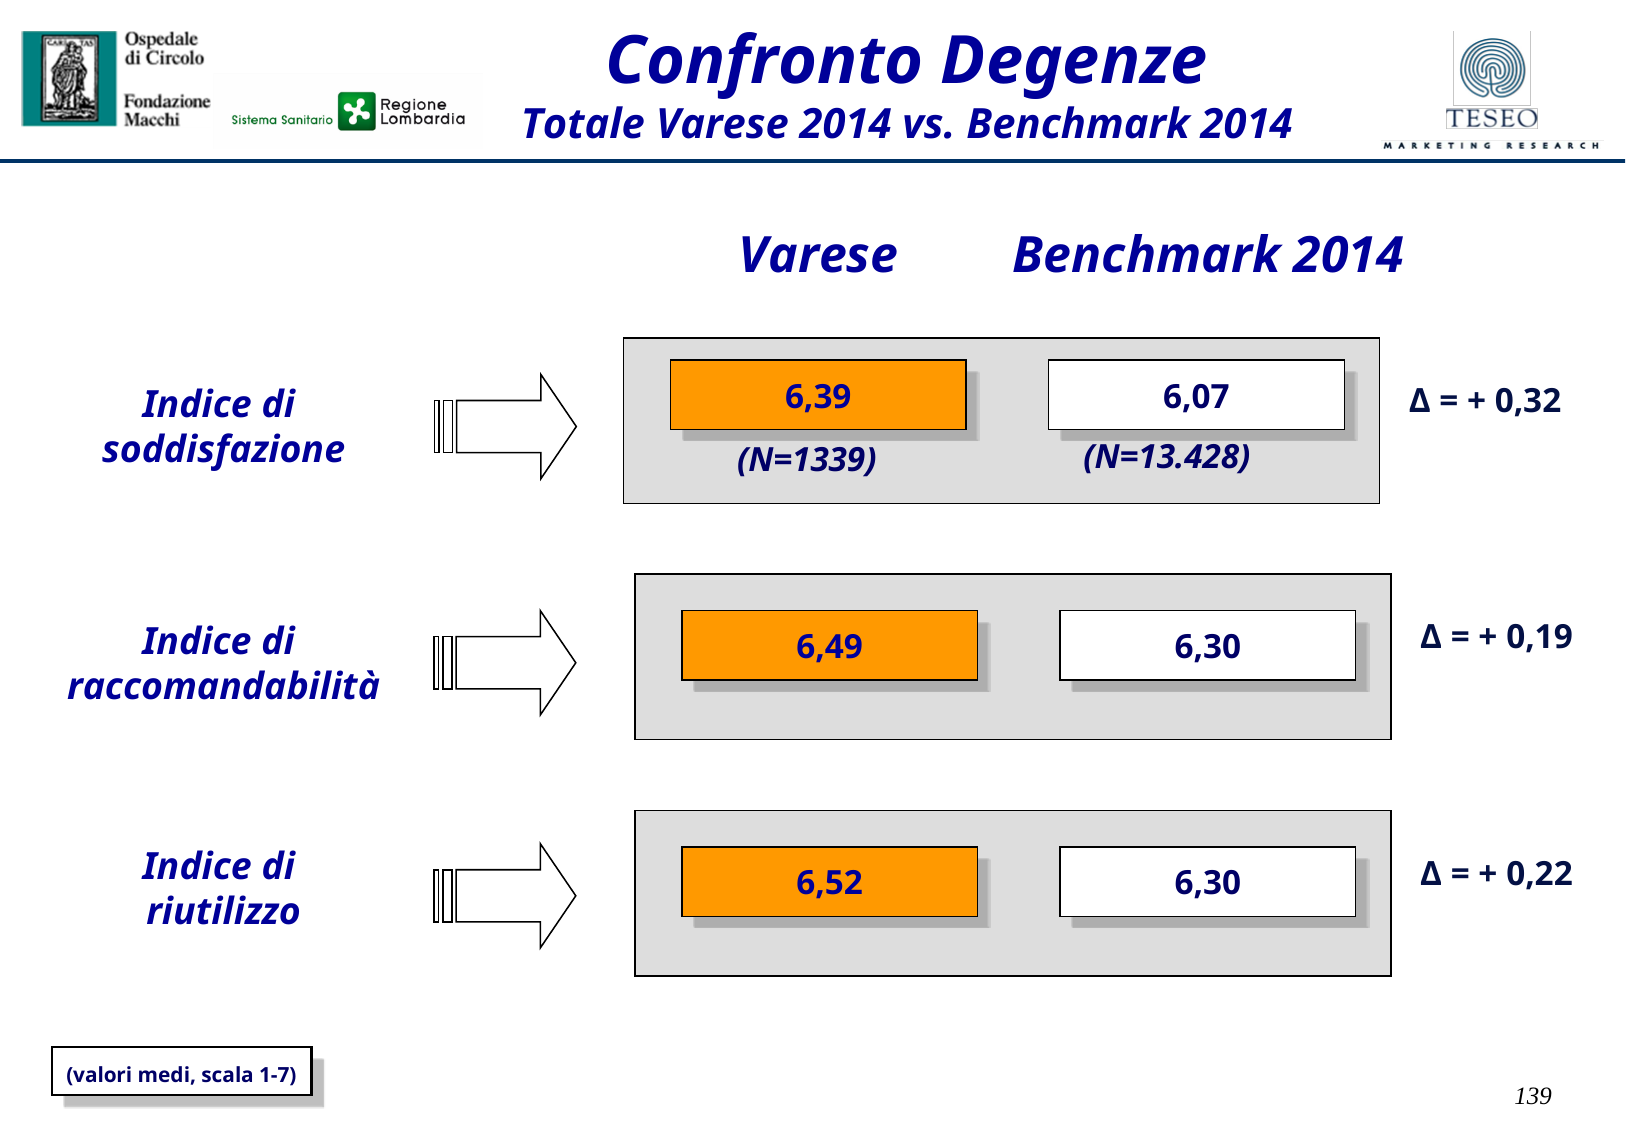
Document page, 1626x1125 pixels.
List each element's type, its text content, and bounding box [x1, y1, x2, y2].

text_box 6,52 [681, 846, 978, 917]
text_box (N=1339) [722, 430, 892, 487]
text_box Δ = + 0,19 [1405, 608, 1588, 664]
picture [21, 31, 483, 149]
text_box Indice di soddisfazione [87, 371, 361, 478]
text_box Confronto Degenze Totale Varese 2014 vs. Benchmark 2014 [363, 18, 1451, 144]
text_box (valori medi, scala 1-7) [51, 1046, 312, 1095]
text_box Varese [623, 207, 1014, 298]
text_box Indice di raccomandabilità [52, 609, 396, 715]
text_box Δ = + 0,22 [1405, 844, 1588, 900]
text_box Benchmark 2014 [1014, 207, 1439, 298]
text_box [634, 574, 1392, 740]
text_box (N=13.428) [1068, 427, 1266, 483]
text_box 6,30 [1060, 846, 1356, 917]
text_box Indice di riutilizzo [127, 834, 320, 940]
picture [1381, 31, 1604, 149]
text_box Δ = + 0,32 [1393, 371, 1577, 428]
text_box 6,39 [670, 360, 967, 430]
text_box 6,07 [1048, 360, 1345, 430]
text_box [623, 338, 1380, 504]
text_box [634, 810, 1392, 977]
text_box 6,30 [1060, 610, 1356, 681]
text_box 6,49 [681, 610, 978, 681]
